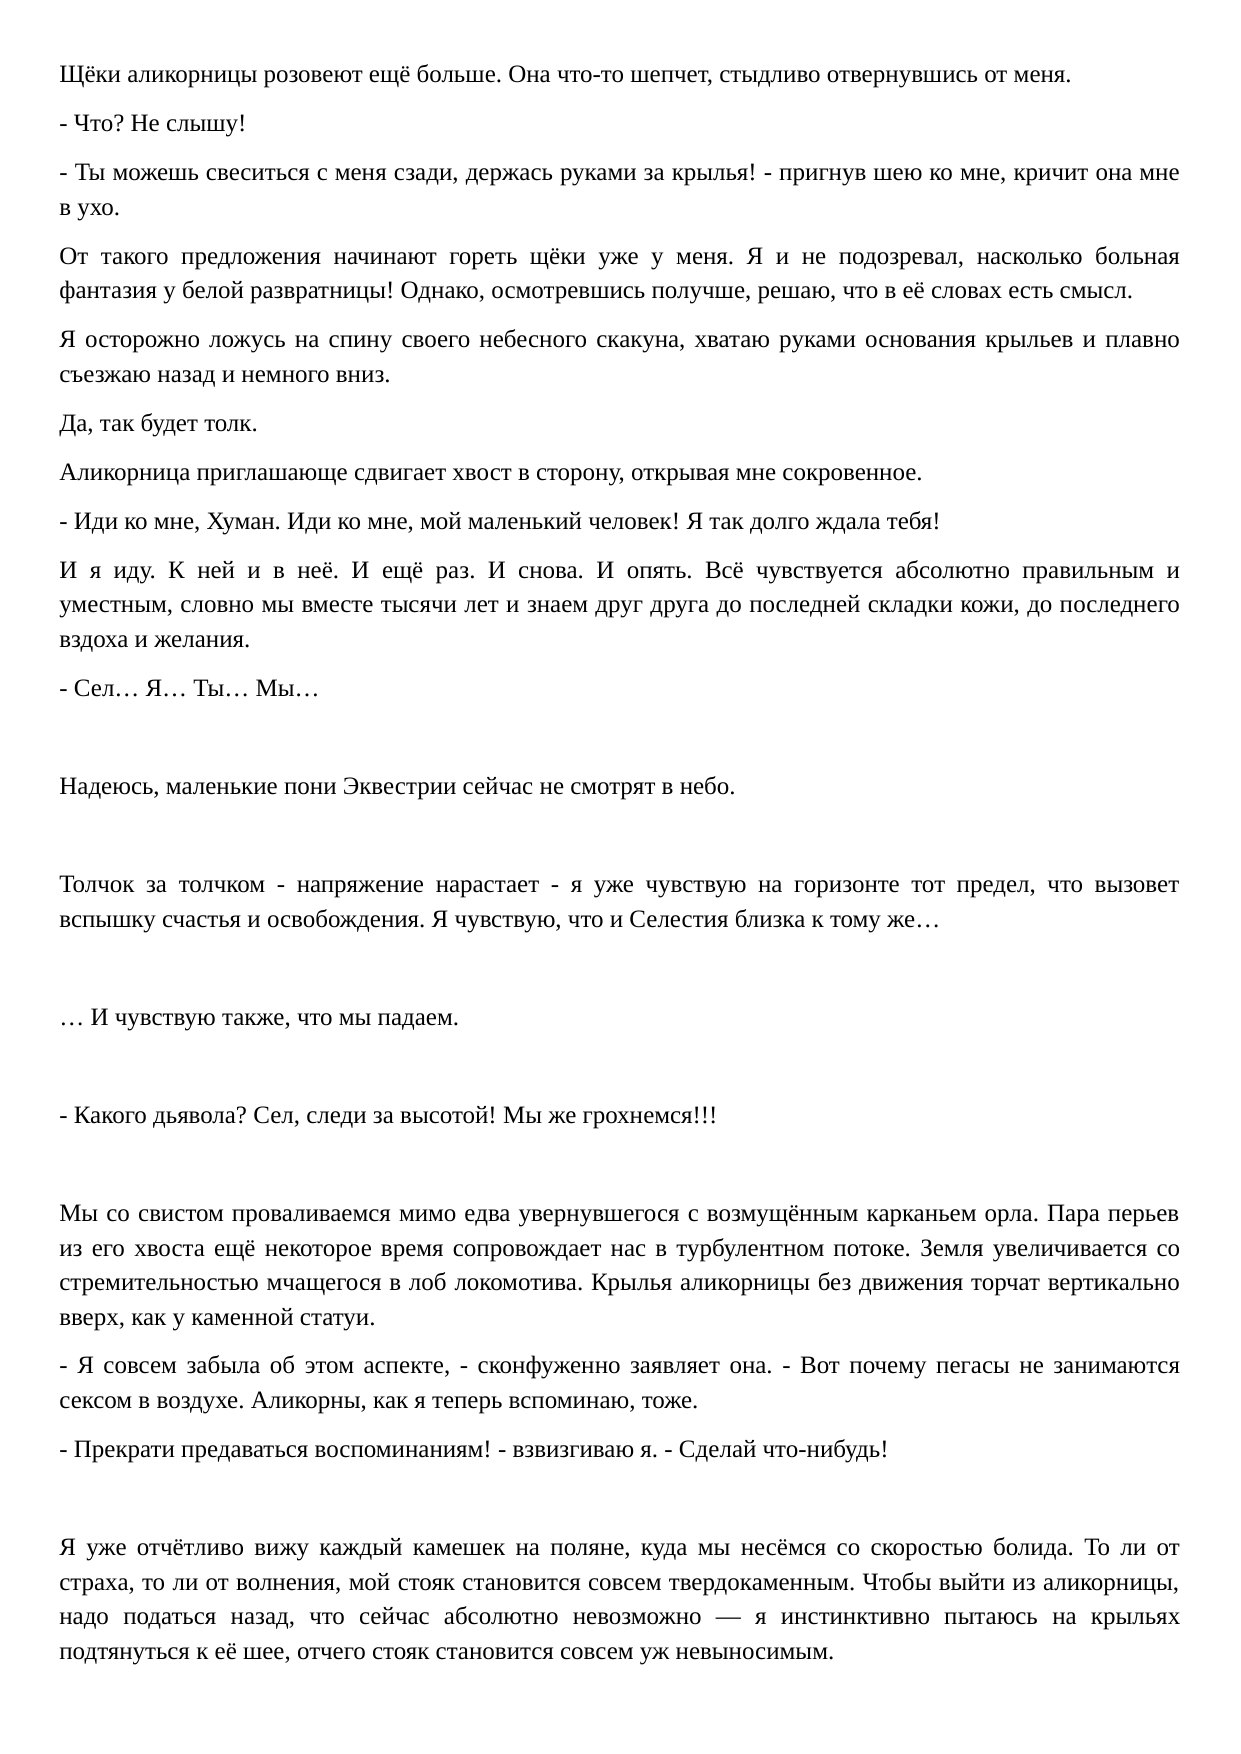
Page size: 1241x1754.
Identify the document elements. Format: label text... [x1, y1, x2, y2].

text Толчок за толчком - напряжение нарастает - я уже чувствую на горизонте тот предел, что вызовет вспышку счастья и освобождения. Я чувствую, что и Селестия близка к тому же… [59, 869, 1181, 932]
text - Что? Не слышу! [59, 108, 1181, 137]
text Аликорница приглашающе сдвигает хвост в сторону, открывая мне сокровенное. [59, 457, 1181, 486]
text - Ты можешь свеситься с меня сзади, держась руками за крылья! - пригнув шею ко мне, кричит она мне в ухо. [59, 157, 1181, 220]
text - Я совсем забыла об этом аспекте, - сконфуженно заявляет она. - Вот почему пегасы не занимаются сексом в воздухе. Аликорны, как я теперь вспоминаю, тоже. [59, 1351, 1181, 1414]
text Мы со свистом проваливаемся мимо едва увернувшегося с возмущённым карканьем орла. Пара перьев из его хвоста ещё некоторое время сопровождает нас в турбулентном потоке. Земля увеличивается со стремительностью мчащегося в лоб локомотива. Крылья аликорницы без движения торчат вертикально вверх, как у каменной статуи. [59, 1198, 1181, 1330]
text Надеюсь, маленькие пони Эквестрии сейчас не смотрят в небо. [59, 771, 1181, 800]
text Да, так будет толк. [59, 408, 1181, 437]
text И я иду. К ней и в неё. И ещё раз. И снова. И опять. Всё чувствуется абсолютно правильным и уместным, словно мы вместе тысячи лет и знаем друг друга до последней складки кожи, до последнего вздоха и желания. [59, 555, 1181, 653]
text - Сел… Я… Ты… Мы… [59, 673, 1181, 702]
text Я уже отчётливо вижу каждый камешек на поляне, куда мы несёмся со скоростью болида. То ли от страха, то ли от волнения, мой стояк становится совсем твердокаменным. Чтобы выйти из аликорницы, надо податься назад, что сейчас абсолютно невозможно — я инстинктивно пытаюсь на крыльях подтянуться к её шее, отчего стояк становится совсем уж невыносимым. [59, 1532, 1181, 1664]
text - Иди ко мне, Хуман. Иди ко мне, мой маленький человек! Я так долго ждала тебя! [59, 506, 1181, 535]
text Щёки аликорницы розовеют ещё больше. Она что-то шепчет, стыдливо отвернувшись от меня. [59, 59, 1181, 88]
text От такого предложения начинают гореть щёки уже у меня. Я и не подозревал, насколько больная фантазия у белой развратницы! Однако, осмотревшись получше, решаю, что в её словах есть смысл. [59, 241, 1181, 304]
text … И чувствую также, что мы падаем. [59, 1002, 1181, 1031]
text - Прекрати предаваться воспоминаниям! - взвизгиваю я. - Сделай что-нибудь! [59, 1434, 1181, 1463]
text Я осторожно ложусь на спину своего небесного скакуна, хватаю руками основания крыльев и плавно съезжаю назад и немного вниз. [59, 324, 1181, 387]
text - Какого дьявола? Сел, следи за высотой! Мы же грохнемся!!! [59, 1100, 1181, 1129]
